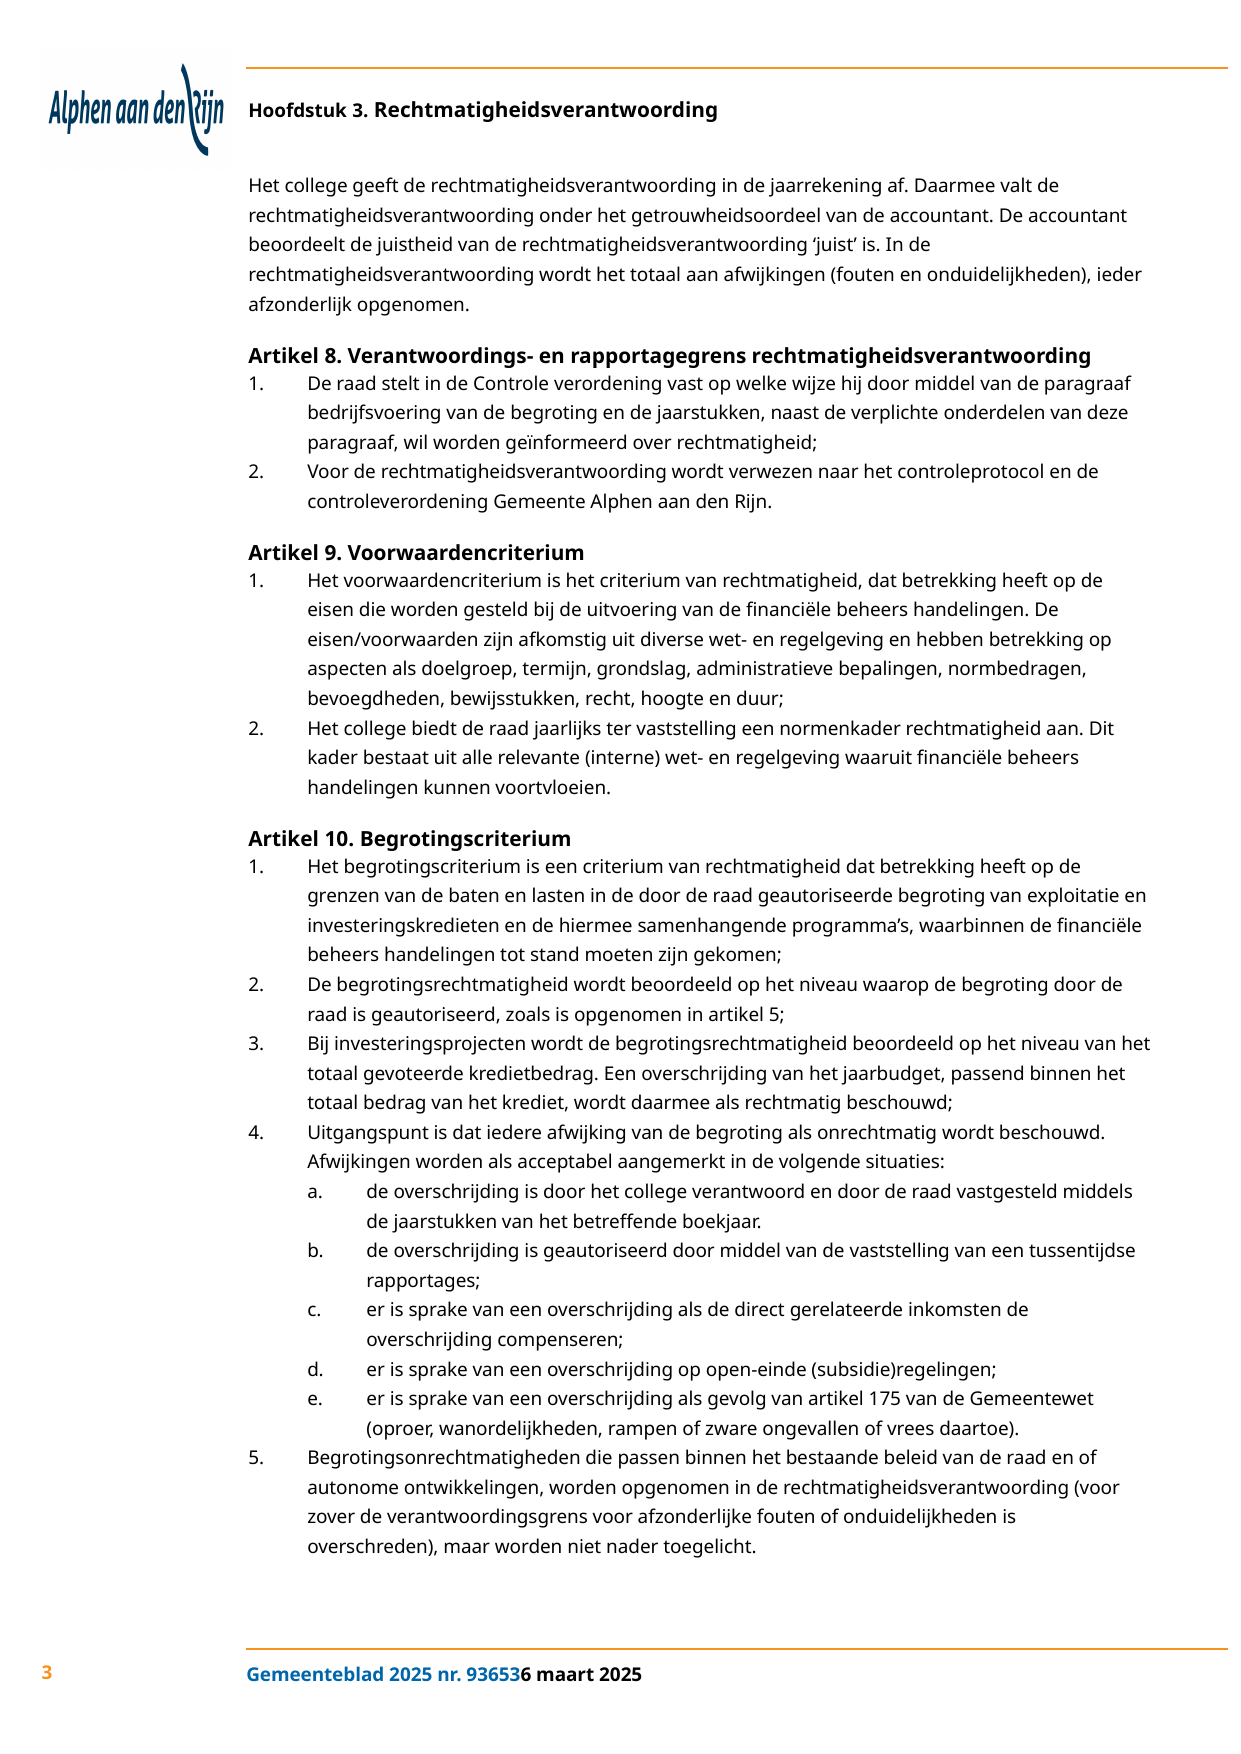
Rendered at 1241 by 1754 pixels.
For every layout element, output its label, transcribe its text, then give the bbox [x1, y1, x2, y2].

list Het begrotingscriterium is een criterium van rechtmatigheid dat betrekking heeft op de grenzen van de baten en lasten in de door de raad geautoriseerde begroting van exploitatie en investeringskredieten en de hiermee samenhangende programma’s, waarbinnen de financiële beheers handelingen tot stand moeten zijn gekomen; [248, 853, 1152, 967]
text Het college geeft de rechtmatigheidsverantwoording in de jaarrekening af. Daarmee valt de rechtmatigheidsverantwoording onder het getrouwheidsoordeel van de accountant. De accountant beoordeelt de juistheid van de rechtmatigheidsverantwoording ‘juist’ is. In de rechtmatigheidsverantwoording wordt het totaal aan afwijkingen (fouten en onduidelijkheden), ieder afzonderlijk opgenomen. [248, 172, 1152, 317]
list er is sprake van een overschrijding als gevolg van artikel 175 van de Gemeentewet (oproer, wanordelijkheden, rampen of zware ongevallen of vrees daartoe). [307, 1385, 1152, 1441]
list er is sprake van een overschrijding als de direct gerelateerde inkomsten de overschrijding compenseren; [307, 1297, 1152, 1352]
text Artikel 9. Voorwaardencriterium [248, 538, 1152, 567]
list Bij investeringsprojecten wordt de begrotingsrechtmatigheid beoordeeld op het niveau van het totaal gevoteerde kredietbedrag. Een overschrijding van het jaarbudget, passend binnen het totaal bedrag van het krediet, wordt daarmee als rechtmatig beschouwd; [248, 1030, 1152, 1115]
list De begrotingsrechtmatigheid wordt beoordeeld op het niveau waarop de begroting door de raad is geautoriseerd, zoals is opgenomen in artikel 5; [248, 971, 1152, 1026]
text Hoofdstuk 3. Rechtmatigheidsverantwoording [248, 95, 1152, 123]
list De raad stelt in de Controle verordening vast op welke wijze hij door middel van de paragraaf bedrijfsvoering van de begroting en de jaarstukken, naast de verplichte onderdelen van deze paragraaf, wil worden geïnformeerd over rechtmatigheid; [248, 370, 1152, 454]
list de overschrijding is geautoriseerd door middel van de vaststelling van een tussentijdse rapportages; [307, 1237, 1152, 1293]
list de overschrijding is door het college verantwoord en door de raad vastgesteld middels de jaarstukken van het betreffende boekjaar. [307, 1178, 1152, 1233]
list Het voorwaardencriterium is het criterium van rechtmatigheid, dat betrekking heeft op de eisen die worden gesteld bij de uitvoering van de financiële beheers handelingen. De eisen/voorwaarden zijn afkomstig uit diverse wet- en regelgeving en hebben betrekking op aspecten als doelgroep, termijn, grondslag, administratieve bepalingen, normbedragen, bevoegdheden, bewijsstukken, recht, hoogte en duur; [248, 567, 1152, 711]
list er is sprake van een overschrijding op open-einde (subsidie)regelingen; [307, 1356, 1152, 1381]
text Artikel 8. Verantwoordings- en rapportagegrens rechtmatigheidsverantwoording [248, 341, 1152, 370]
picture [41, 47, 231, 172]
list Voor de rechtmatigheidsverantwoording wordt verwezen naar het controleprotocol en de controleverordening Gemeente Alphen aan den Rijn. [248, 458, 1152, 514]
list Het college biedt de raad jaarlijks ter vaststelling een normenkader rechtmatigheid aan. Dit kader bestaat uit alle relevante (interne) wet- en regelgeving waaruit financiële beheers handelingen kunnen voortvloeien. [248, 715, 1152, 800]
text Artikel 10. Begrotingscriterium [248, 824, 1152, 853]
list Begrotingsonrechtmatigheden die passen binnen het bestaande beleid van de raad en of autonome ontwikkelingen, worden opgenomen in de rechtmatigheidsverantwoording (voor zover de verantwoordingsgrens voor afzonderlijke fouten of onduidelijkheden is overschreden), maar worden niet nader toegelicht. [248, 1444, 1152, 1559]
list Uitgangspunt is dat iedere afwijking van de begroting als onrechtmatig wordt beschouwd. Afwijkingen worden als acceptabel aangemerkt in de volgende situaties: [248, 1119, 1152, 1174]
